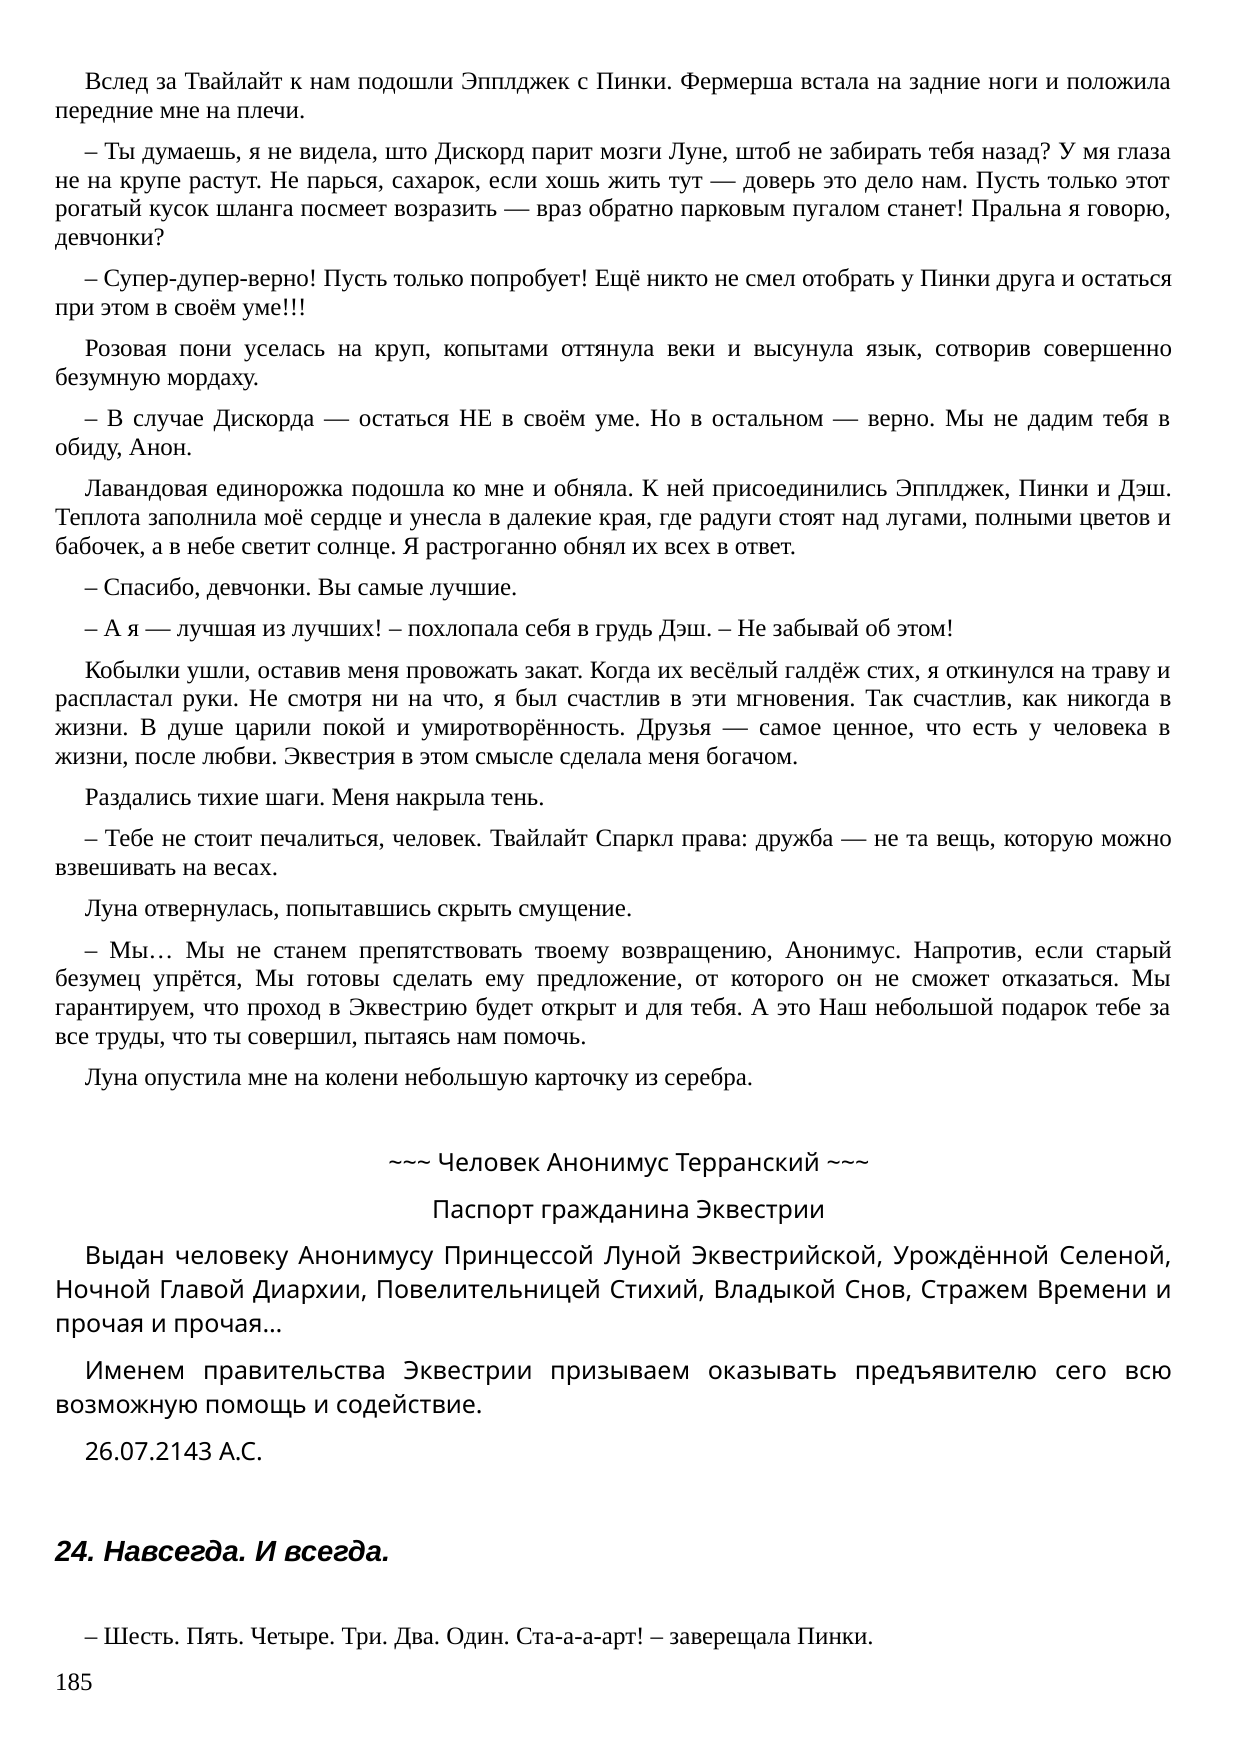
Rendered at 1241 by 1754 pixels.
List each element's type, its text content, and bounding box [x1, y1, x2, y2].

text Кобылки ушли, оставив меня провожать закат. Когда их весёлый галдёж стих, я откинулся на траву и распластал руки. Не смотря ни на что, я был счастлив в эти мгновения. Так счастлив, как никогда в жизни. В душе царили покой и умиротворённость. Друзья — самое ценное, что есть у человека в жизни, после любви. Эквестрия в этом смысле сделала меня богачом. [55, 655, 1173, 770]
text ~~~ Человек Анонимус Терранский ~~~ [55, 1145, 1173, 1179]
text 26.07.2143 А.С. [55, 1433, 1173, 1467]
text Вслед за Твайлайт к нам подошли Эпплджек с Пинки. Фермерша встала на задние ноги и положила передние мне на плечи. [55, 66, 1173, 123]
text – Шесть. Пять. Четыре. Три. Два. Один. Ста-а-а-арт! – заверещала Пинки. [55, 1621, 1173, 1649]
text – Ты думаешь, я не видела, што Дискорд парит мозги Луне, штоб не забирать тебя назад? У мя глаза не на крупе растут. Не парься, сахарок, если хошь жить тут — доверь это дело нам. Пусть только этот рогатый кусок шланга посмеет возразить — враз обратно парковым пугалом станет! Пральна я говорю, девчонки? [55, 136, 1173, 251]
text Луна отвернулась, попытавшись скрыть смущение. [55, 893, 1173, 922]
text – Мы… Мы не станем препятствовать твоему возвращению, Анонимус. Напротив, если старый безумец упрётся, Мы готовы сделать ему предложение, от которого он не сможет отказаться. Мы гарантируем, что проход в Эквестрию будет открыт и для тебя. А это Наш небольшой подарок тебе за все труды, что ты совершил, пытаясь нам помочь. [55, 935, 1173, 1050]
text Паспорт гражданина Эквестрии [55, 1191, 1173, 1225]
text Розовая пони уселась на круп, копытами оттянула веки и высунула язык, сотворив совершенно безумную мордаху. [55, 333, 1173, 391]
text Выдан человеку Анонимусу Принцессой Луной Эквестрийской, Урождённой Селеной, Ночной Главой Диархии, Повелительницей Стихий, Владыкой Снов, Стражем Времени и прочая и прочая… [55, 1238, 1173, 1340]
text – А я — лучшая из лучших! – похлопала себя в грудь Дэш. – Не забывай об этом! [55, 613, 1173, 642]
text Лавандовая единорожка подошла ко мне и обняла. К ней присоединились Эпплджек, Пинки и Дэш. Теплота заполнила моё сердце и унесла в далекие края, где радуги стоят над лугами, полными цветов и бабочек, а в небе светит солнце. Я растроганно обнял их всех в ответ. [55, 473, 1173, 560]
text – В случае Дискорда — остаться НЕ в своём уме. Но в остальном — верно. Мы не дадим тебя в обиду, Анон. [55, 403, 1173, 461]
text – Супер-дупер-верно! Пусть только попробует! Ещё никто не смел отобрать у Пинки друга и остаться при этом в своём уме!!! [55, 263, 1173, 321]
text Луна опустила мне на колени небольшую карточку из серебра. [55, 1062, 1173, 1091]
subtitle 24. Навсегда. И всегда. [55, 1533, 1173, 1567]
text Именем правительства Эквестрии призываем оказывать предъявителю сего всю возможную помощь и содействие. [55, 1353, 1173, 1421]
text – Тебе не стоит печалиться, человек. Твайлайт Спаркл права: дружба — не та вещь, которую можно взвешивать на весах. [55, 823, 1173, 881]
text – Спасибо, девчонки. Вы самые лучшие. [55, 572, 1173, 601]
text Раздались тихие шаги. Меня накрыла тень. [55, 782, 1173, 811]
